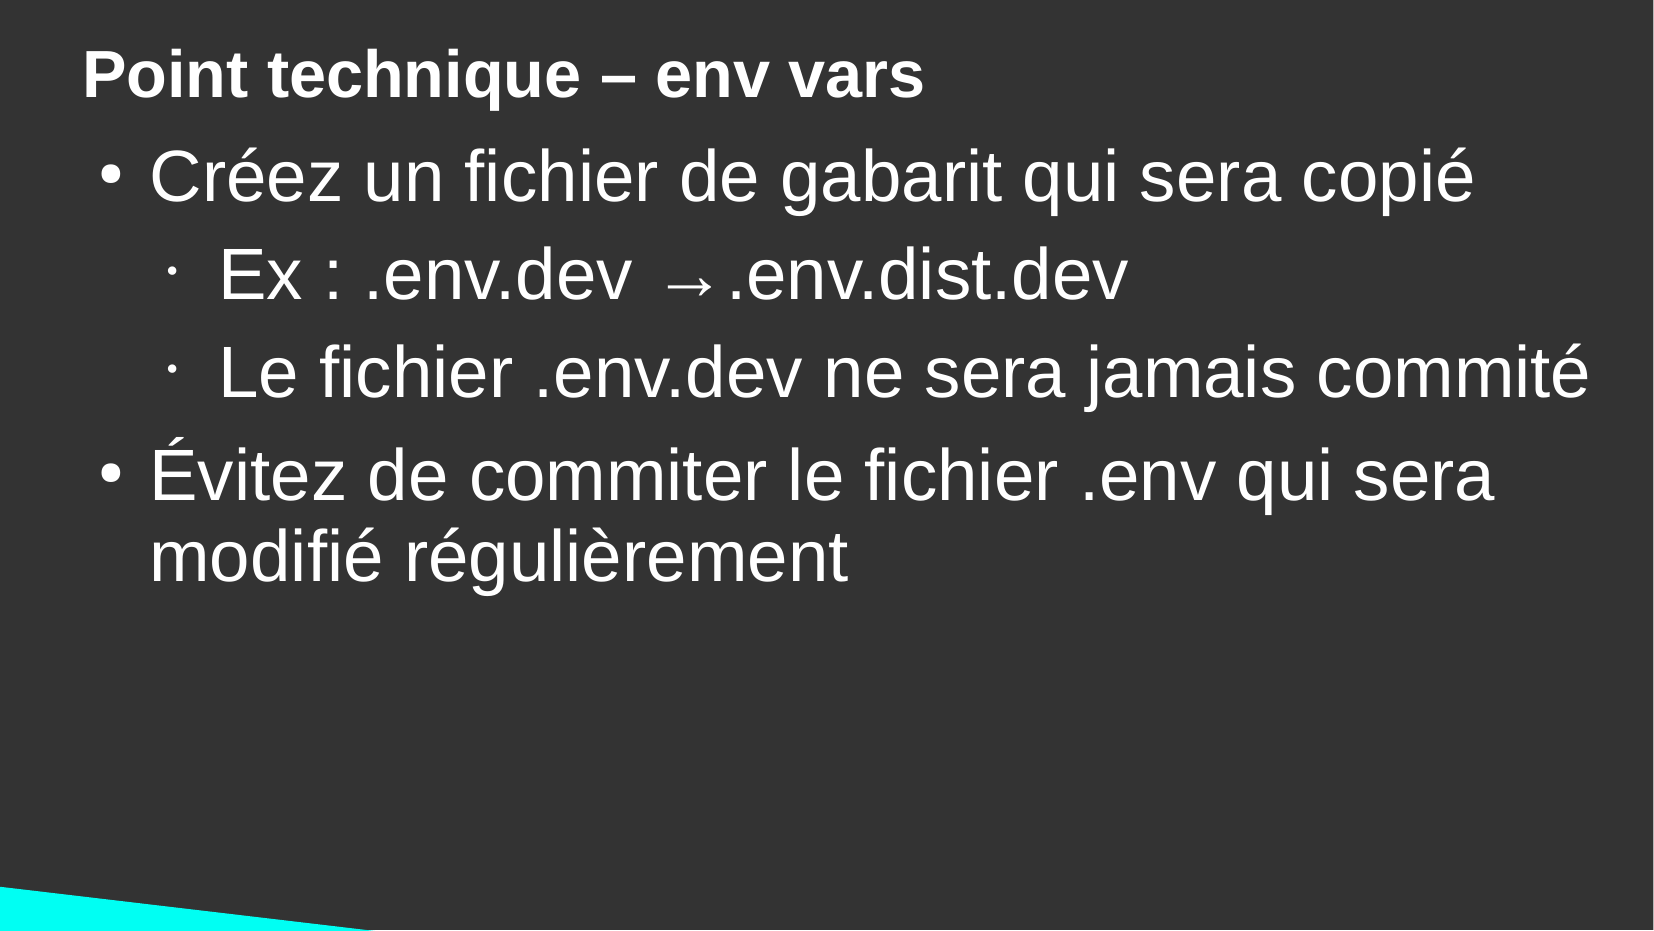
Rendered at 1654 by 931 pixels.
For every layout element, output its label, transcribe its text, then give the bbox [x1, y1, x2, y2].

title Point technique – env vars [82, 37, 1571, 112]
text_box [0, 886, 376, 931]
list Créez un fichier de gabarit qui sera copié Ex : .env.dev →.env.dist.dev Le fichier .env.dev ne sera jamais commité Évitez de commiter le fichier .env qui sera modifié régulièrement [80, 135, 1619, 603]
